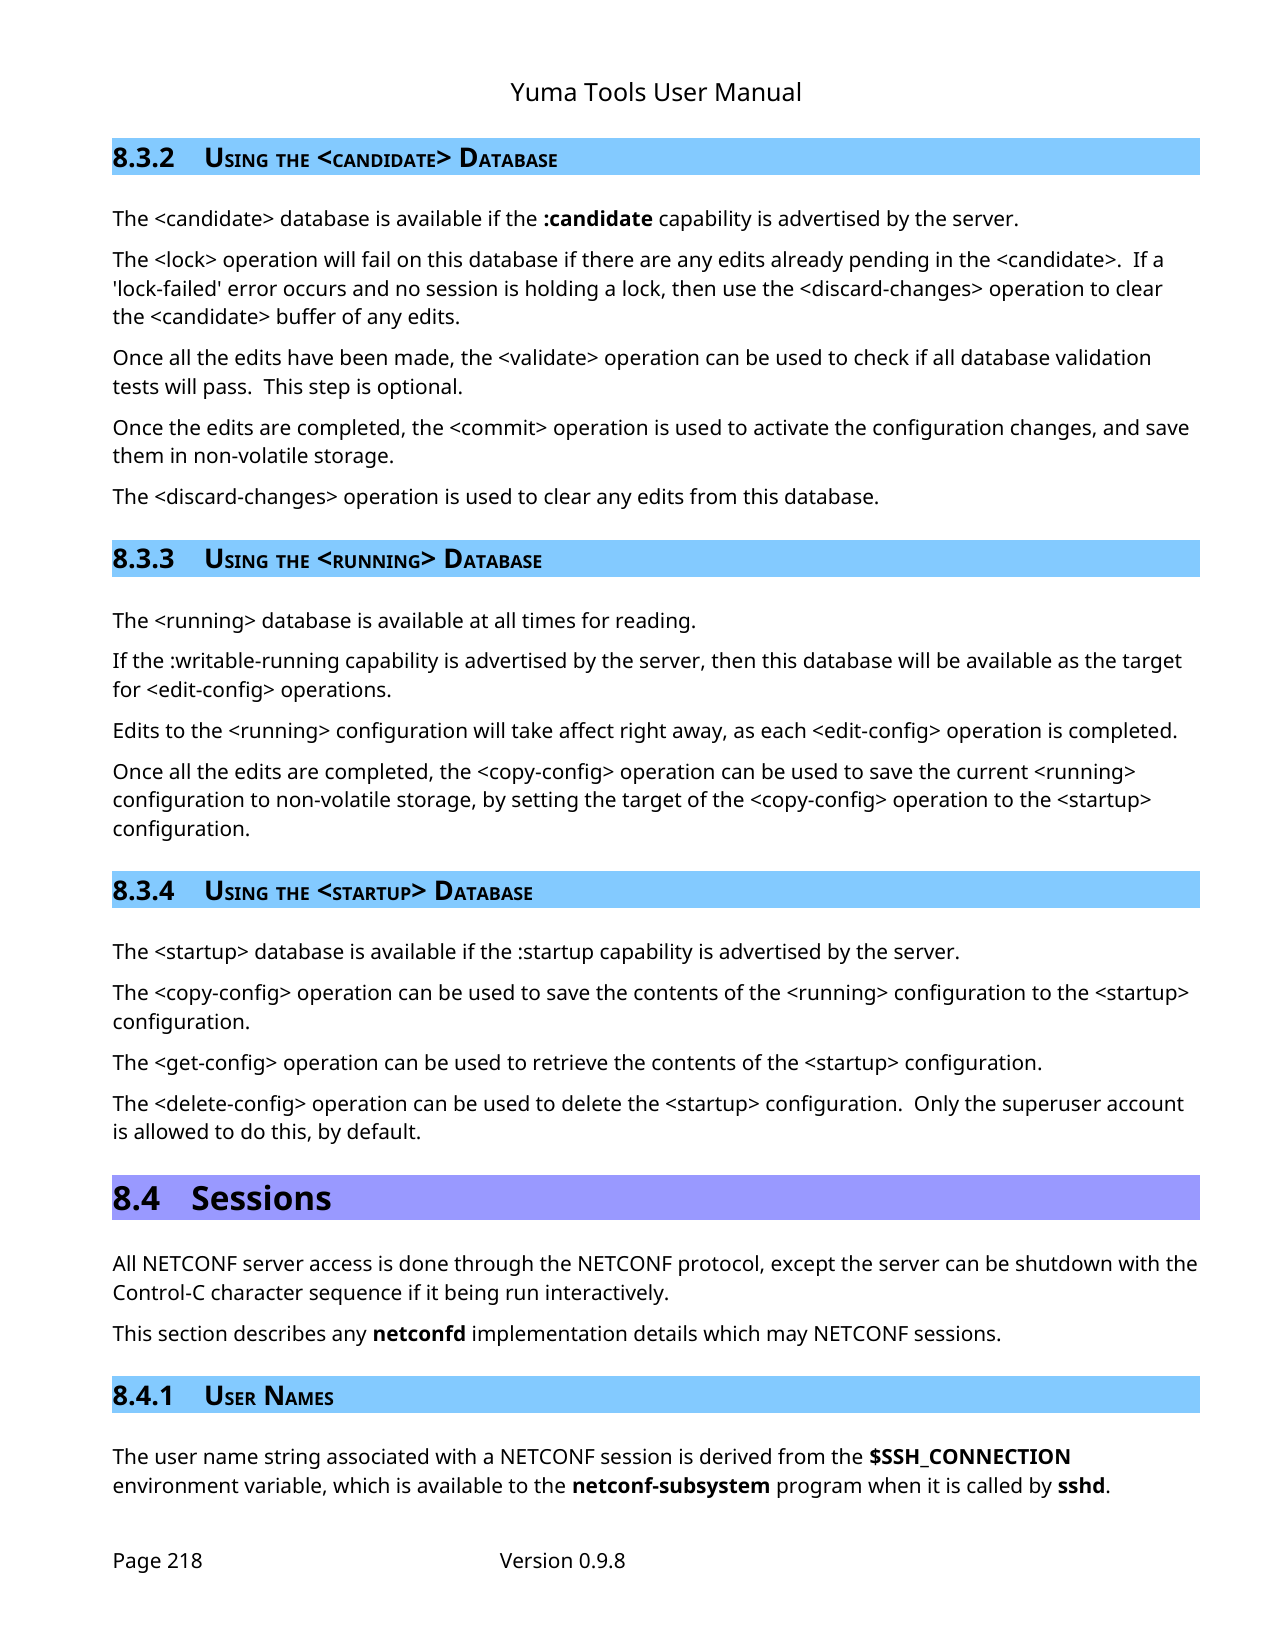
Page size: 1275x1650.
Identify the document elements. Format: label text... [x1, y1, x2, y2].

text Once all the edits are completed, the <copy-config> operation can be used to save the current <running> configuration to non-volatile storage, by setting the target of the <copy-config> operation to the <startup> configuration. [112, 757, 1200, 842]
text If the :writable-running capability is advertised by the server, then this database will be available as the target for <edit-config> operations. [112, 647, 1200, 703]
text All NETCONF server access is done through the NETCONF protocol, except the server can be shutdown with the Control-C character sequence if it being run interactively. [112, 1249, 1200, 1306]
subtitle Using the <running> Database [112, 540, 1200, 577]
text The <candidate> database is available if the :candidate capability is advertised by the server. [112, 204, 1200, 233]
text The user name string associated with a NETCONF session is derived from the $SSH_CONNECTION environment variable, which is available to the netconf-subsystem program when it is called by sshd. [112, 1442, 1200, 1499]
text The <running> database is available at all times for reading. [112, 606, 1200, 634]
text This section describes any netconfd implementation details which may NETCONF sessions. [112, 1319, 1200, 1347]
text The <lock> operation will fail on this database if there are any edits already pending in the <candidate>. If a 'lock-failed' error occurs and no session is holding a lock, then use the <discard-changes> operation to clear the <candidate> buffer of any edits. [112, 246, 1200, 331]
text The <get-config> operation can be used to retrieve the contents of the <startup> configuration. [112, 1048, 1200, 1076]
text The <discard-changes> operation is used to clear any edits from this database. [112, 482, 1200, 511]
subtitle User Names [112, 1376, 1200, 1413]
subtitle Using the <candidate> Database [112, 138, 1200, 175]
text Once the edits are completed, the <commit> operation is used to activate the configuration changes, and save them in non-volatile storage. [112, 413, 1200, 469]
text The <startup> database is available if the :startup capability is advertised by the server. [112, 937, 1200, 966]
text The <delete-config> operation can be used to delete the <startup> configuration. Only the superuser account is allowed to do this, by default. [112, 1089, 1200, 1146]
text Once all the edits have been made, the <validate> operation can be used to check if all database validation tests will pass. This step is optional. [112, 343, 1200, 400]
text Edits to the <running> configuration will take affect right away, as each <edit-config> operation is completed. [112, 716, 1200, 744]
text The <copy-config> operation can be used to save the contents of the <running> configuration to the <startup> configuration. [112, 978, 1200, 1035]
subtitle Using the <startup> Database [112, 871, 1200, 908]
subtitle Sessions [112, 1175, 1200, 1220]
